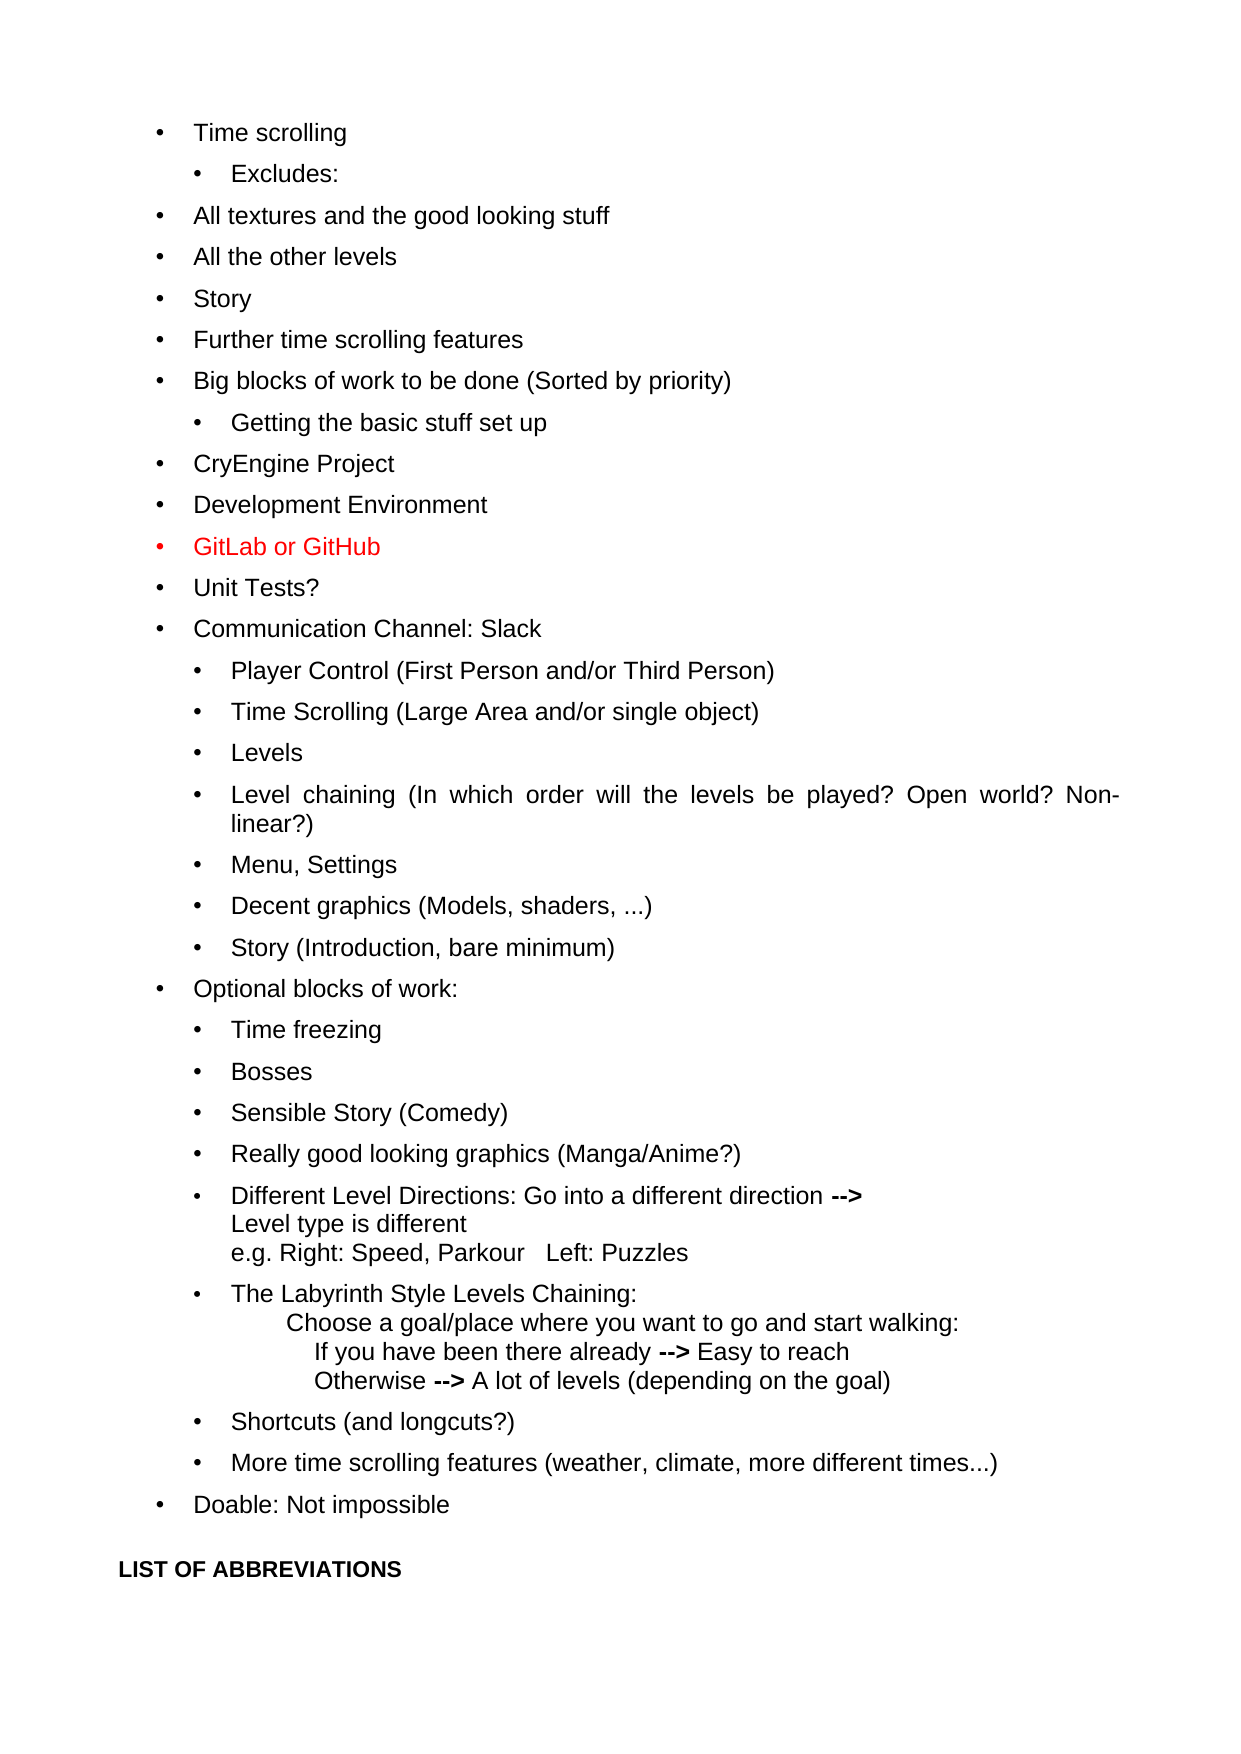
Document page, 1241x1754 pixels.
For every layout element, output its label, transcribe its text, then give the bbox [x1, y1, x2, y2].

list Menu, Settings [193, 850, 1122, 879]
list Time scrolling [156, 118, 1122, 147]
text List of Abbreviations [118, 1556, 1122, 1582]
list Player Control (First Person and/or Third Person) [193, 656, 1122, 684]
list Levels [193, 738, 1122, 767]
list Unit Tests? [156, 573, 1122, 602]
list Really good looking graphics (Manga/Anime?) [193, 1139, 1122, 1168]
list Excludes: [193, 159, 1122, 188]
list Decent graphics (Models, shaders, ...) [193, 891, 1122, 920]
list Shortcuts (and longcuts?) [193, 1407, 1122, 1436]
list Time freezing [193, 1015, 1122, 1044]
list CryEngine Project [156, 449, 1122, 478]
list Time Scrolling (Large Area and/or single object) [193, 697, 1122, 726]
list Development Environment [156, 490, 1122, 519]
list Sensible Story (Comedy) [193, 1098, 1122, 1127]
list Optional blocks of work: [156, 974, 1122, 1003]
list All the other levels [156, 242, 1122, 271]
list Big blocks of work to be done (Sorted by priority) [156, 366, 1122, 395]
list Doable: Not impossible [156, 1490, 1122, 1518]
list Story [156, 283, 1122, 312]
list The Labyrinth Style Levels Chaining: Choose a goal/place where you want to go and start walking: If you have been there already --> Easy to reach Otherwise --> A lot of levels (depending on the goal) [193, 1279, 1122, 1394]
list Level chaining (In which order will the levels be played? Open world? Non-linear?) [193, 780, 1122, 837]
list Different Level Directions: Go into a different direction --> Level type is different e.g. Right: Speed, Parkour Left: Puzzles [193, 1181, 1122, 1267]
list Getting the basic stuff set up [193, 408, 1122, 436]
list More time scrolling features (weather, climate, more different times...) [193, 1448, 1122, 1477]
list All textures and the good looking stuff [156, 201, 1122, 230]
list Bosses [193, 1057, 1122, 1086]
list Story (Introduction, bare minimum) [193, 933, 1122, 961]
list Further time scrolling features [156, 325, 1122, 354]
list GitLab or GitHub [156, 532, 1122, 561]
list Communication Channel: Slack [156, 614, 1122, 643]
